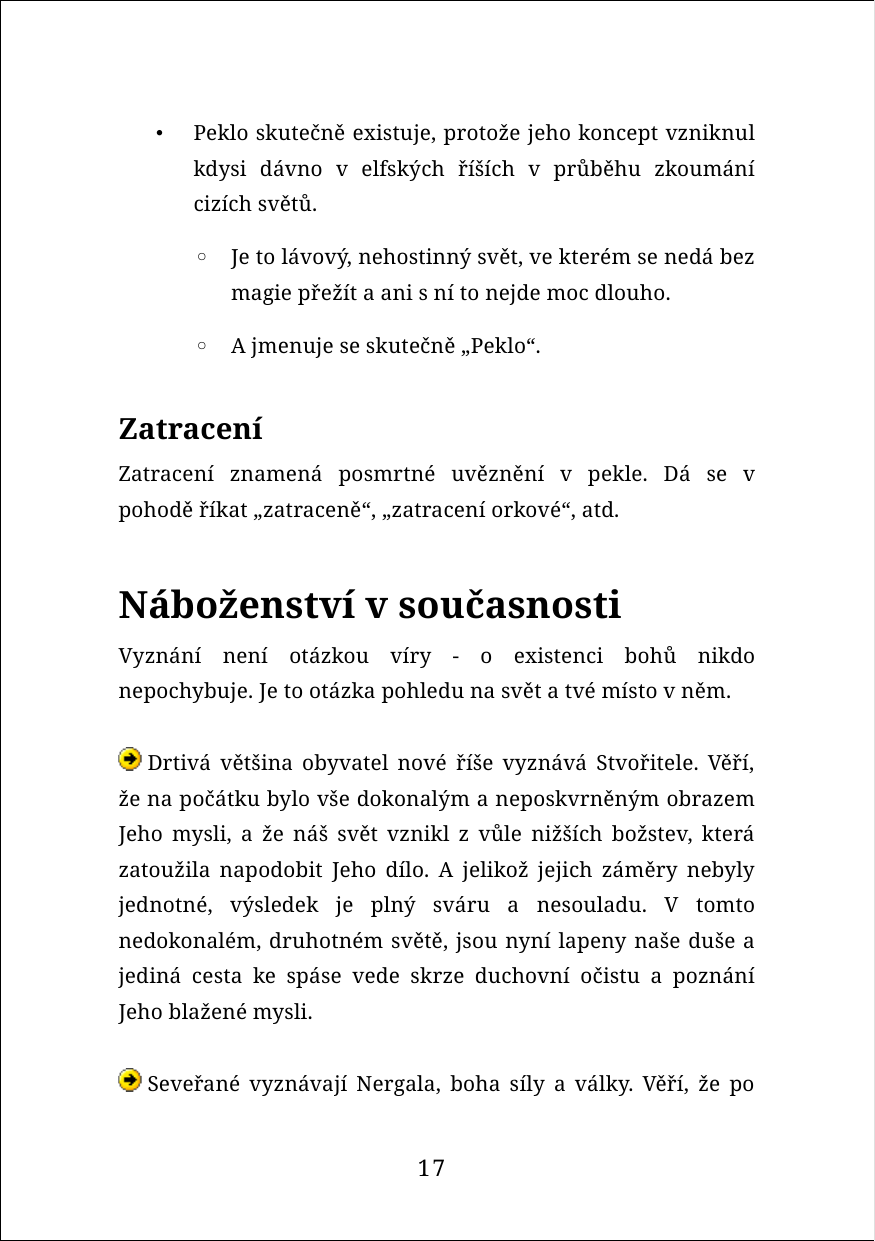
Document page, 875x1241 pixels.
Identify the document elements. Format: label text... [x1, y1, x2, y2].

text Zatracení znamená posmrtné uvěznění v pekle. Dá se v pohodě říkat „zatraceně“, „zatracení orkové“, atd. [118, 459, 756, 523]
picture [118, 747, 142, 771]
subtitle Náboženství v současnosti [118, 578, 756, 629]
subtitle Zatracení [118, 408, 756, 448]
list Je to lávový, nehostinný svět, ve kterém se nedá bez magie přežít a ani s ní to nejde moc dlouho. [193, 242, 756, 306]
picture [118, 1068, 142, 1092]
list Peklo skutečně existuje, protože jeho koncept vzniknul kdysi dávno v elfských říších v průběhu zkoumání cizích světů. [156, 118, 756, 218]
text Vyznání není otázkou víry - o existenci bohů nikdo nepochybuje. Je to otázka pohledu na svět a tvé místo v něm. Drtivá většina obyvatel nové říše vyznává Stvořitele. Věří, že na počátku bylo vše dokonalým a neposkvrněným obrazem Jeho mysli, a že náš svět vznikl z vůle nižších božstev, která zatoužila napodobit Jeho dílo. A jelikož jejich záměry nebyly jednotné, výsledek je plný sváru a nesouladu. V tomto nedokonalém, druhotném světě, jsou nyní lapeny naše duše a jediná cesta ke spáse vede skrze duchovní očistu a poznání Jeho blažené mysli. Seveřané vyznávají Nergala, boha síly a války. Věří, že po [118, 641, 756, 1098]
list A jmenuje se skutečně „Peklo“. [193, 331, 756, 360]
